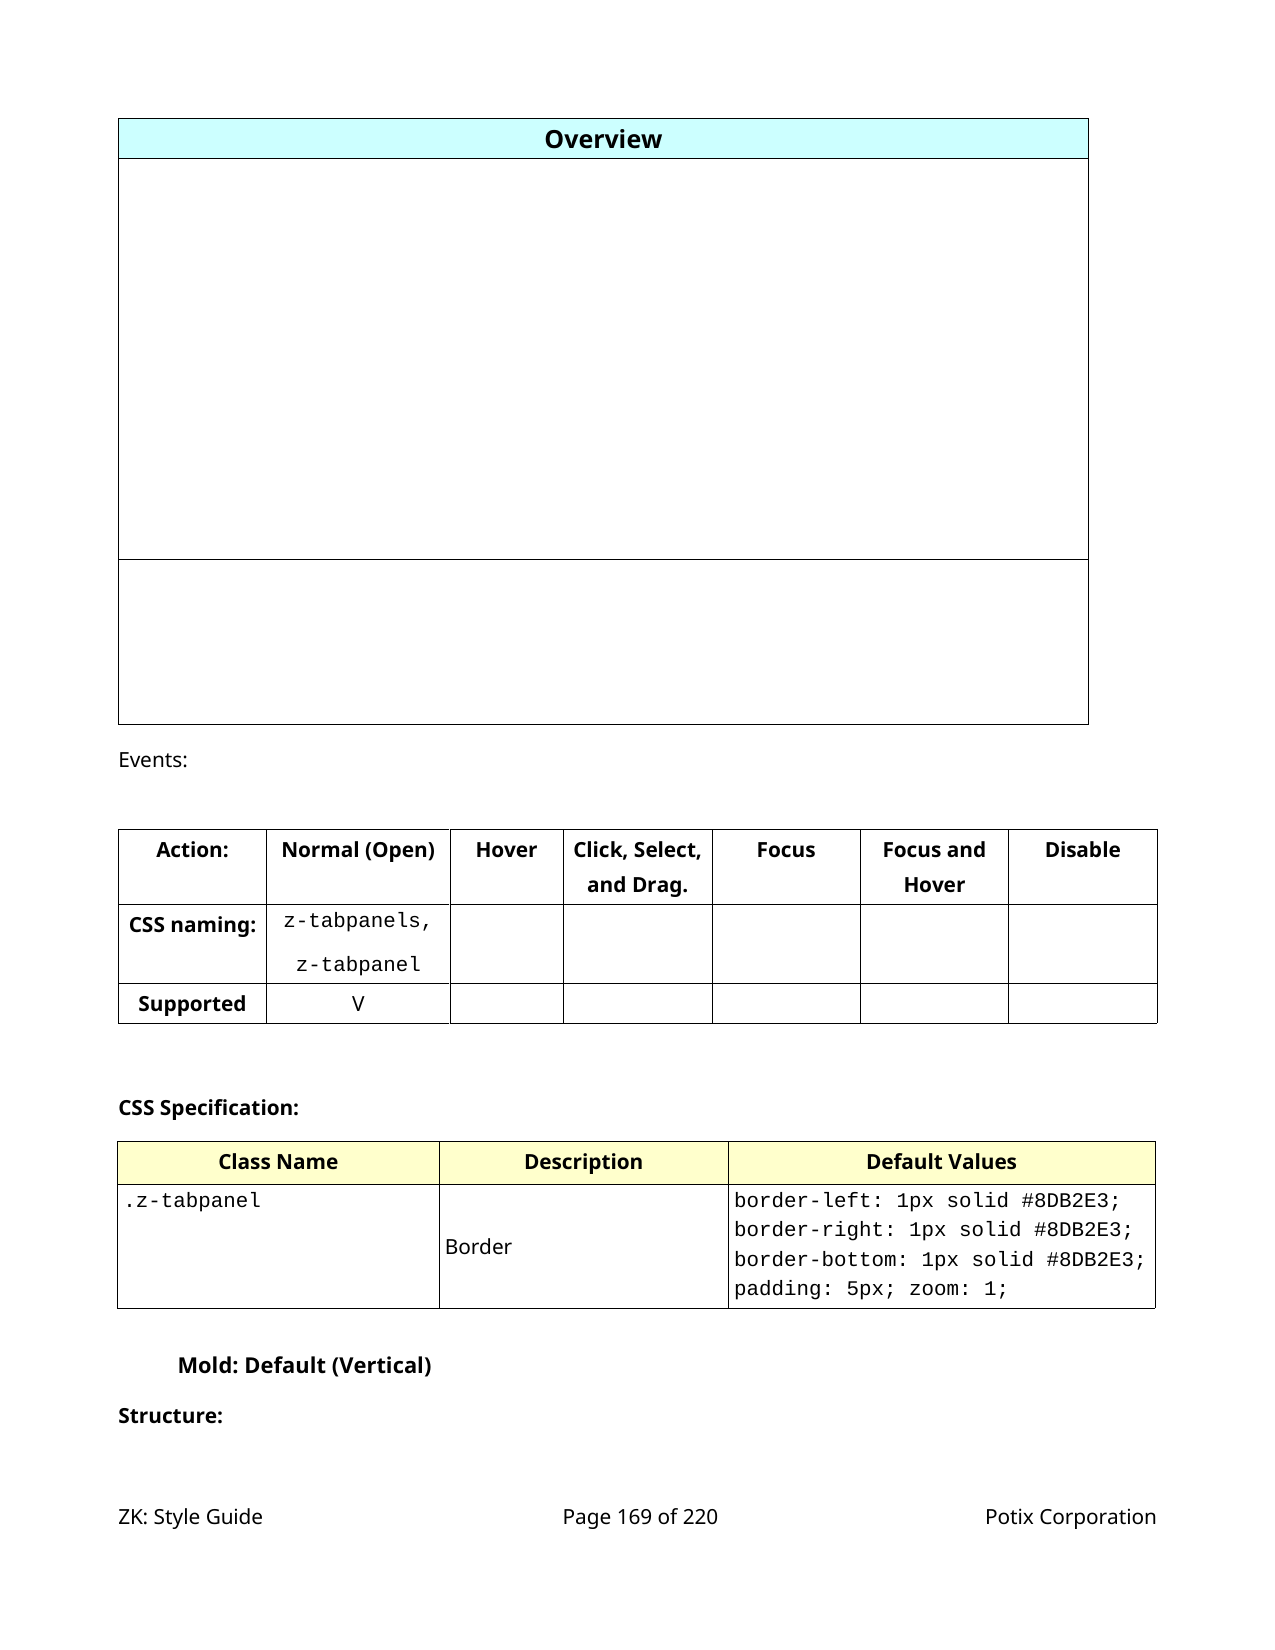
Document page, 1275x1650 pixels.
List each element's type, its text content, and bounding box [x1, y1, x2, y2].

table_header Action: [119, 830, 266, 904]
table_cell Border [440, 1185, 728, 1308]
text Structure: [118, 1401, 1157, 1429]
table_cell [713, 984, 860, 1023]
table_cell [451, 984, 563, 1023]
table_cell [451, 905, 563, 983]
table_cell border-left: 1px solid #8DB2E3; border-right: 1px solid #8DB2E3; border-bottom: 1px solid #8DB2E3; padding: 5px; zoom: 1; [729, 1185, 1155, 1308]
table_header Class Name [118, 1142, 439, 1184]
table_header Disable [1009, 830, 1157, 904]
table_cell z-tabpanels, z-tabpanel [267, 905, 449, 983]
table_cell [1009, 905, 1157, 983]
subtitle Mold: Default (Vertical) [177, 1350, 1157, 1380]
table_cell [119, 560, 1088, 724]
table_header Default Values [729, 1142, 1155, 1184]
table_cell [1009, 984, 1157, 1023]
table_header Focus [713, 830, 860, 904]
table_header Overview [119, 119, 1088, 158]
table_cell Supported [119, 984, 266, 1023]
table_cell [861, 905, 1008, 983]
table_cell CSS naming: [119, 905, 266, 983]
table_header Focus and Hover [861, 830, 1008, 904]
table_header Click, Select, and Drag. [564, 830, 712, 904]
table_cell [564, 984, 712, 1023]
table_cell V [267, 984, 449, 1023]
table_cell [564, 905, 712, 983]
table_cell [119, 159, 1088, 559]
table_header Description [440, 1142, 728, 1184]
table_cell .z-tabpanel [118, 1185, 439, 1308]
text Events: [118, 745, 1157, 808]
table_cell [713, 905, 860, 983]
table_header Normal (Open) [267, 830, 449, 904]
table_cell [861, 984, 1008, 1023]
table_header Hover [451, 830, 563, 904]
text CSS Specification: [118, 1093, 1157, 1121]
